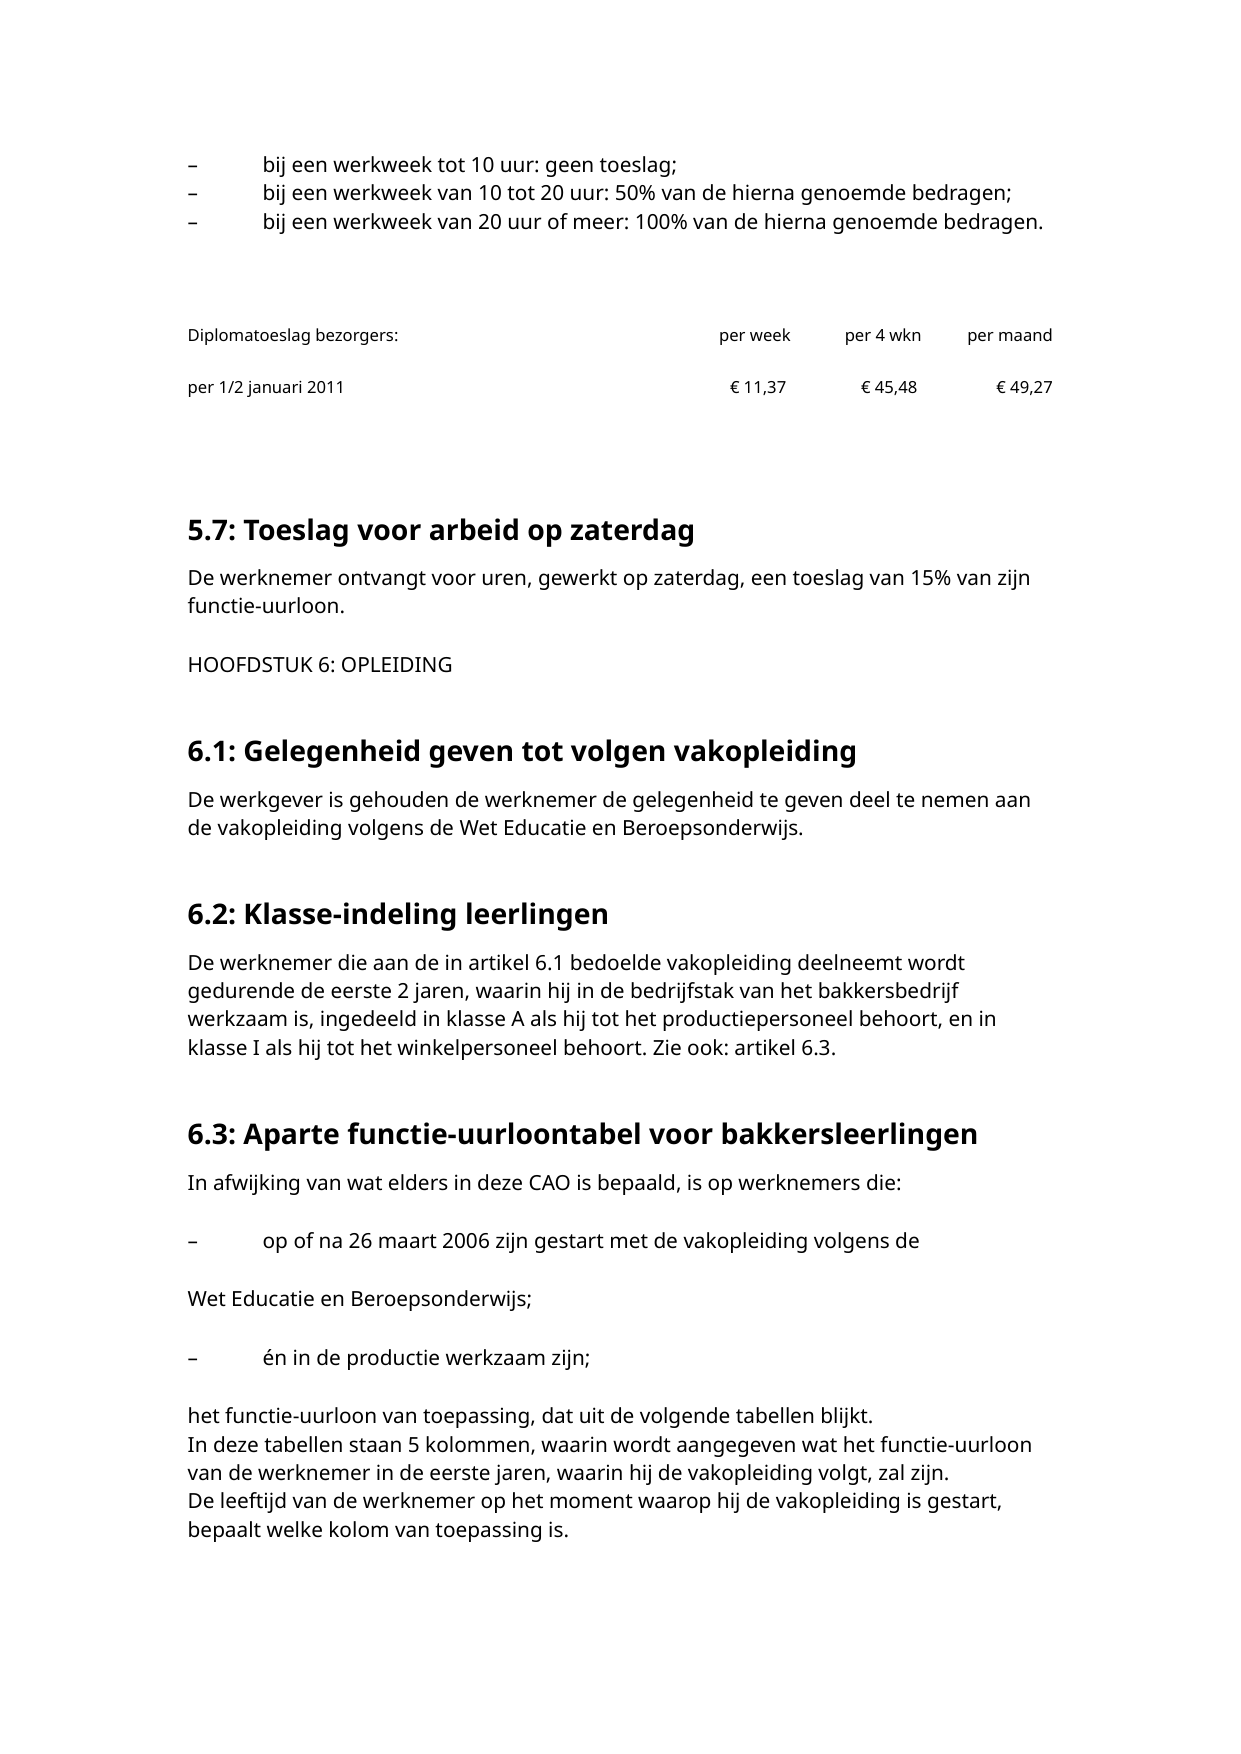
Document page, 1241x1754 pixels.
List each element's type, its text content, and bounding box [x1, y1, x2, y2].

text De werknemer die aan de in artikel 6.1 bedoelde vakopleiding deelneemt wordt gedurende de eerste 2 jaren, waarin hij in de bedrijfstak van het bakkersbedrijf werkzaam is, ingedeeld in klasse A als hij tot het productiepersoneel behoort, en in klasse I als hij tot het winkelpersoneel behoort. Zie ook: artikel 6.3. [187, 948, 1053, 1061]
table_cell € 11,37 [659, 376, 790, 429]
subtitle 5.7: Toeslag voor arbeid op zaterdag [187, 509, 1053, 548]
text De werkgever is gehouden de werknemer de gelegenheid te geven deel te nemen aan de vakopleiding volgens de Wet Educatie en Beroepsonderwijs. [187, 785, 1053, 842]
list bij een werkweek van 20 uur of meer: 100% van de hierna genoemde bedragen. [187, 207, 1053, 235]
text het functie-uurloon van toepassing, dat uit de volgende tabellen blijkt. [187, 1401, 1053, 1430]
list bij een werkweek van 10 tot 20 uur: 50% van de hierna genoemde bedragen; [187, 178, 1053, 207]
table_header Diplomatoeslag bezorgers: [188, 323, 659, 376]
table_cell € 45,48 [790, 376, 921, 429]
subtitle 6.3: Aparte functie-uurloontabel voor bakkersleerlingen [187, 1114, 1053, 1153]
list én in de productie werkzaam zijn; [187, 1343, 1053, 1371]
text In afwijking van wat elders in deze CAO is bepaald, is op werknemers die: [187, 1168, 1053, 1196]
table_cell per 1/2 januari 2011 [188, 376, 659, 429]
text De leeftijd van de werknemer op het moment waarop hij de vakopleiding is gestart, bepaalt welke kolom van toepassing is. [187, 1487, 1053, 1543]
text De werknemer ontvangt voor uren, gewerkt op zaterdag, een toeslag van 15% van zijn functie-uurloon. [187, 563, 1053, 620]
list op of na 26 maart 2006 zijn gestart met de vakopleiding volgens de [187, 1226, 1053, 1254]
table_header per maand [921, 323, 1053, 376]
table_cell € 49,27 [921, 376, 1053, 429]
subtitle 6.2: Klasse-indeling leerlingen [187, 894, 1053, 933]
text In deze tabellen staan 5 kolommen, waarin wordt aangegeven wat het functie-uurloon van de werknemer in de eerste jaren, waarin hij de vakopleiding volgt, zal zijn. [187, 1430, 1053, 1487]
list bij een werkweek tot 10 uur: geen toeslag; [187, 150, 1053, 178]
text Wet Educatie en Beroepsonderwijs; [187, 1284, 1053, 1313]
subtitle HOOFDSTUK 6: OPLEIDING [187, 650, 1053, 678]
table_header per 4 wkn [790, 323, 921, 376]
table_header per week [659, 323, 790, 376]
subtitle 6.1: Gelegenheid geven tot volgen vakopleiding [187, 731, 1053, 770]
